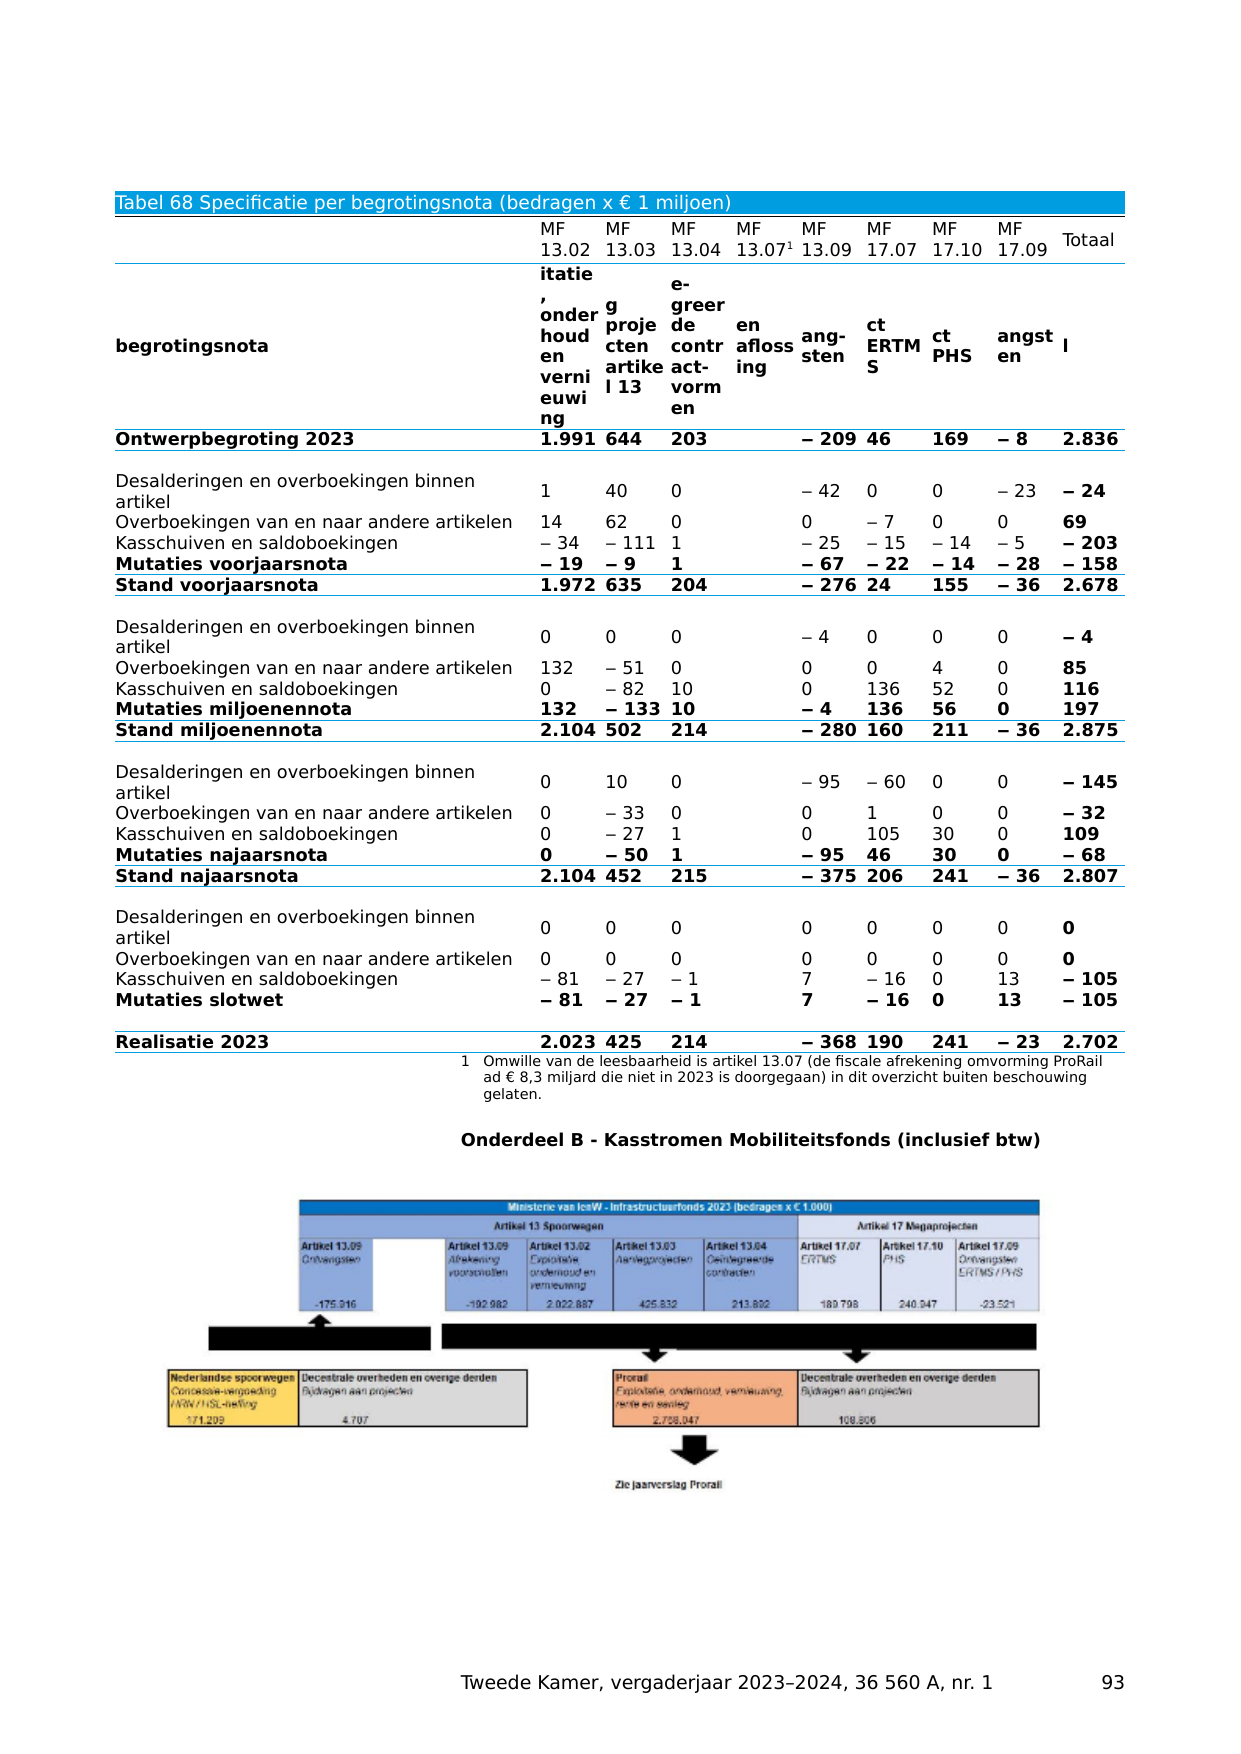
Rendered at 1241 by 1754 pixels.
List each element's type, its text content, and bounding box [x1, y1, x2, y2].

table_cell [994, 742, 1059, 762]
table_cell 0 [668, 617, 733, 658]
table_cell 132 [537, 699, 602, 720]
table_cell [733, 1011, 798, 1031]
table_cell 14 [537, 513, 602, 533]
table_cell ‒ 36 [994, 866, 1059, 886]
table_cell [733, 554, 798, 574]
table_cell 0 [929, 803, 994, 824]
table_cell [602, 742, 668, 762]
table_cell Stand voorjaarsnota [115, 575, 537, 595]
table_cell ‒ 276 [798, 575, 863, 595]
table_cell 0 [994, 679, 1059, 699]
table_cell 0 [798, 949, 863, 969]
table_cell 136 [864, 699, 929, 720]
table_cell itatie, onderhoud en vernieuwing [537, 264, 602, 429]
table_cell 0 [537, 762, 602, 803]
table_cell 204 [668, 575, 733, 595]
table_cell 0 [864, 908, 929, 949]
table_cell ‒ 22 [864, 554, 929, 574]
table_cell MF 17.09 [994, 217, 1059, 263]
table_cell ‒ 28 [994, 554, 1059, 574]
table_cell ‒ 15 [864, 533, 929, 554]
table_cell 2.836 [1060, 430, 1125, 450]
table_cell [602, 1011, 668, 1031]
table_cell 0 [668, 762, 733, 803]
table_cell 0 [994, 617, 1059, 658]
table_cell ‒ 4 [798, 617, 863, 658]
table_cell [733, 430, 798, 450]
table_cell angsten [994, 264, 1059, 429]
table_cell [537, 451, 602, 471]
table_cell 425 [602, 1032, 668, 1052]
table_cell [602, 451, 668, 471]
text Onderdeel B - Kasstromen Mobiliteitsfonds (inclusief btw) [461, 1128, 1125, 1151]
table_cell 7 [798, 990, 863, 1011]
table_cell 0 [668, 803, 733, 824]
table_cell Overboekingen van en naar andere artikelen [115, 803, 537, 824]
table_cell 46 [864, 430, 929, 450]
table_cell [798, 887, 863, 907]
table_cell 136 [864, 679, 929, 699]
table_cell ‒ 81 [537, 990, 602, 1011]
table_cell 0 [994, 824, 1059, 844]
table_cell [733, 762, 798, 803]
table_cell 0 [798, 908, 863, 949]
table_cell 2.807 [1060, 866, 1125, 886]
table_cell [733, 617, 798, 658]
table_cell [733, 533, 798, 554]
table_cell 10 [668, 699, 733, 720]
table_cell [864, 451, 929, 471]
table_cell [929, 451, 994, 471]
table_cell [733, 721, 798, 741]
table_cell 40 [602, 471, 668, 512]
table_cell 0 [929, 908, 994, 949]
table_cell ‒ 375 [798, 866, 863, 886]
table_cell 52 [929, 679, 994, 699]
table_cell [668, 451, 733, 471]
table_cell ‒ 27 [602, 969, 668, 990]
table_cell 46 [864, 845, 929, 865]
table_cell 0 [864, 658, 929, 678]
table_cell ct ERTMS [864, 264, 929, 429]
table_cell 0 [537, 824, 602, 844]
table_cell Stand miljoenennota [115, 721, 537, 741]
table_cell e-greerde contract-vormen [668, 264, 733, 429]
table_cell 132 [537, 658, 602, 678]
table_cell Kasschuiven en saldoboekingen [115, 824, 537, 844]
table_cell 0 [929, 969, 994, 990]
table_cell 0 [1060, 908, 1125, 949]
table_cell 0 [864, 471, 929, 512]
table_cell 0 [668, 908, 733, 949]
table_cell 0 [929, 990, 994, 1011]
table_cell Ontwerpbegroting 2023 [115, 430, 537, 450]
table_cell 0 [668, 658, 733, 678]
table_cell [602, 596, 668, 617]
table_cell 0 [668, 513, 733, 533]
table_cell MF 13.02 [537, 217, 602, 263]
table_cell [929, 742, 994, 762]
table_cell ‒ 5 [994, 533, 1059, 554]
table_cell g projecten artikel 13 [602, 264, 668, 429]
table_cell [668, 1011, 733, 1031]
table_cell 1 [537, 471, 602, 512]
table_cell 0 [994, 513, 1059, 533]
table_cell 214 [668, 1032, 733, 1052]
table_cell [115, 887, 537, 907]
table_cell ‒ 95 [798, 845, 863, 865]
table_cell 2.104 [537, 721, 602, 741]
table_cell [1060, 596, 1125, 617]
table_cell 2.702 [1060, 1032, 1125, 1052]
table_cell 0 [929, 762, 994, 803]
table_cell 0 [798, 803, 863, 824]
table_cell [668, 596, 733, 617]
table_cell 211 [929, 721, 994, 741]
table_cell 0 [537, 617, 602, 658]
table_cell 2.875 [1060, 721, 1125, 741]
table_cell [864, 887, 929, 907]
table_cell 1 [668, 824, 733, 844]
table_cell 190 [864, 1032, 929, 1052]
table_cell 155 [929, 575, 994, 595]
table_cell ‒ 24 [1060, 471, 1125, 512]
table_cell [733, 679, 798, 699]
table_cell [115, 742, 537, 762]
table_cell 0 [668, 949, 733, 969]
table_cell ‒ 14 [929, 554, 994, 574]
table_cell ‒ 25 [798, 533, 863, 554]
table_cell Desalderingen en overboekingen binnen artikel [115, 762, 537, 803]
table_cell 644 [602, 430, 668, 450]
table_cell 0 [798, 658, 863, 678]
table_cell 0 [994, 845, 1059, 865]
table_cell [994, 887, 1059, 907]
table_cell ‒ 4 [798, 699, 863, 720]
table_cell begrotingsnota [115, 264, 537, 429]
table_cell 62 [602, 513, 668, 533]
table_cell 635 [602, 575, 668, 595]
table_cell 10 [668, 679, 733, 699]
table_cell ‒ 51 [602, 658, 668, 678]
table_cell [864, 1011, 929, 1031]
table_cell Overboekingen van en naar andere artikelen [115, 949, 537, 969]
table_cell 0 [1060, 949, 1125, 969]
table_cell 1 [668, 554, 733, 574]
table_cell 0 [864, 617, 929, 658]
table_cell 13 [994, 990, 1059, 1011]
table_cell 116 [1060, 679, 1125, 699]
table_cell ‒ 133 [602, 699, 668, 720]
table_cell ‒ 7 [864, 513, 929, 533]
table_cell [537, 596, 602, 617]
table_cell MF 13.09 [798, 217, 863, 263]
table_cell Stand najaarsnota [115, 866, 537, 886]
table_cell [994, 451, 1059, 471]
table_cell 0 [798, 679, 863, 699]
table_cell [733, 887, 798, 907]
table_cell ‒ 82 [602, 679, 668, 699]
table_cell 2.104 [537, 866, 602, 886]
table_cell 2.678 [1060, 575, 1125, 595]
table_cell [733, 471, 798, 512]
table_cell 0 [929, 513, 994, 533]
table_cell [1060, 451, 1125, 471]
table_cell Mutaties slotwet [115, 990, 537, 1011]
table_cell [864, 596, 929, 617]
table_cell [733, 803, 798, 824]
table_cell ‒ 105 [1060, 969, 1125, 990]
table_cell ‒ 36 [994, 721, 1059, 741]
table_cell ‒ 50 [602, 845, 668, 865]
table_cell [115, 217, 537, 263]
table_cell Realisatie 2023 [115, 1032, 537, 1052]
table_cell [733, 575, 798, 595]
table_cell [864, 742, 929, 762]
table_cell 0 [537, 679, 602, 699]
table_cell Desalderingen en overboekingen binnen artikel [115, 908, 537, 949]
table_cell [733, 451, 798, 471]
table_cell Mutaties miljoenennota [115, 699, 537, 720]
table_cell ‒ 280 [798, 721, 863, 741]
table_cell [733, 845, 798, 865]
table_cell ‒ 32 [1060, 803, 1125, 824]
table_cell 0 [537, 949, 602, 969]
table_cell ‒ 36 [994, 575, 1059, 595]
table_cell ‒ 111 [602, 533, 668, 554]
table_cell 10 [602, 762, 668, 803]
table_cell [798, 451, 863, 471]
table_cell Kasschuiven en saldoboekingen [115, 969, 537, 990]
table_cell 241 [929, 866, 994, 886]
table_cell Mutaties najaarsnota [115, 845, 537, 865]
table_cell 0 [994, 658, 1059, 678]
table_cell 0 [994, 803, 1059, 824]
table_cell 0 [537, 803, 602, 824]
table_cell 203 [668, 430, 733, 450]
table_cell 197 [1060, 699, 1125, 720]
table_cell 69 [1060, 513, 1125, 533]
table_cell [1060, 742, 1125, 762]
table_cell ang-sten [798, 264, 863, 429]
table_cell l [1060, 264, 1125, 429]
table_cell [537, 742, 602, 762]
table_cell 0 [994, 908, 1059, 949]
table_cell [115, 451, 537, 471]
table_cell [115, 596, 537, 617]
table_cell ‒ 14 [929, 533, 994, 554]
table_cell [929, 887, 994, 907]
table_cell 169 [929, 430, 994, 450]
table_cell ‒ 33 [602, 803, 668, 824]
table_cell [115, 1011, 537, 1031]
table_cell 160 [864, 721, 929, 741]
table_cell en aflossing [733, 264, 798, 429]
table_cell ‒ 105 [1060, 990, 1125, 1011]
table_cell ‒ 8 [994, 430, 1059, 450]
table_cell [733, 908, 798, 949]
table_cell 0 [929, 949, 994, 969]
table_cell ‒ 81 [537, 969, 602, 990]
table_cell ‒ 9 [602, 554, 668, 574]
table_cell [798, 1011, 863, 1031]
table_cell [733, 1032, 798, 1052]
table_cell 502 [602, 721, 668, 741]
table_cell 30 [929, 845, 994, 865]
table_cell ‒ 203 [1060, 533, 1125, 554]
table_cell Mutaties voorjaarsnota [115, 554, 537, 574]
list Omwille van de leesbaarheid is artikel 13.07 (de fiscale afrekening omvorming ProRail ad € 8,3 miljard die niet in 2023 is doorgegaan) in dit overzicht buiten beschouwing gelaten. [461, 1053, 1125, 1103]
table_cell [733, 513, 798, 533]
table_cell 0 [537, 845, 602, 865]
table_cell 105 [864, 824, 929, 844]
table_cell ‒ 27 [602, 990, 668, 1011]
table_cell [798, 742, 863, 762]
table_cell 0 [864, 949, 929, 969]
table_cell [733, 742, 798, 762]
table_cell ‒ 60 [864, 762, 929, 803]
table_cell [668, 742, 733, 762]
table_cell [537, 887, 602, 907]
table_cell 24 [864, 575, 929, 595]
table_cell ‒ 368 [798, 1032, 863, 1052]
table_cell ‒ 23 [994, 471, 1059, 512]
table_cell ‒ 158 [1060, 554, 1125, 574]
table_cell [733, 824, 798, 844]
table_cell ‒ 209 [798, 430, 863, 450]
table_cell 0 [798, 824, 863, 844]
table_cell [929, 596, 994, 617]
table_cell ‒ 19 [537, 554, 602, 574]
table_cell [994, 1011, 1059, 1031]
table_cell [929, 1011, 994, 1031]
table_cell 1.991 [537, 430, 602, 450]
table_cell Desalderingen en overboekingen binnen artikel [115, 617, 537, 658]
table_cell ‒ 1 [668, 969, 733, 990]
table_cell MF 13.071 [733, 217, 798, 263]
table_cell 0 [994, 949, 1059, 969]
table_cell 30 [929, 824, 994, 844]
table_cell 0 [668, 471, 733, 512]
table_cell 0 [994, 699, 1059, 720]
table_cell 0 [929, 471, 994, 512]
table_cell [994, 596, 1059, 617]
table_cell Desalderingen en overboekingen binnen artikel [115, 471, 537, 512]
table_cell [733, 658, 798, 678]
table_cell Totaal [1060, 217, 1125, 263]
table_cell [1060, 1011, 1125, 1031]
table_cell [733, 949, 798, 969]
table_cell 0 [929, 617, 994, 658]
table_cell 2.023 [537, 1032, 602, 1052]
table_cell [733, 866, 798, 886]
table_cell 214 [668, 721, 733, 741]
table_cell 1.972 [537, 575, 602, 595]
table_cell ‒ 67 [798, 554, 863, 574]
table_cell ‒ 95 [798, 762, 863, 803]
table_cell 1 [864, 803, 929, 824]
table_cell [733, 699, 798, 720]
table_cell [537, 1011, 602, 1031]
table_cell 4 [929, 658, 994, 678]
table_cell ‒ 16 [864, 969, 929, 990]
table_cell ‒ 23 [994, 1032, 1059, 1052]
table_cell MF 13.03 [602, 217, 668, 263]
table_cell ‒ 4 [1060, 617, 1125, 658]
table_cell MF 17.10 [929, 217, 994, 263]
table_cell 0 [602, 617, 668, 658]
table_cell ‒ 1 [668, 990, 733, 1011]
table_cell 1 [668, 845, 733, 865]
table_cell [733, 990, 798, 1011]
table_cell [733, 596, 798, 617]
table_cell 0 [798, 513, 863, 533]
table_cell [602, 887, 668, 907]
table_cell 0 [537, 908, 602, 949]
table_cell Kasschuiven en saldoboekingen [115, 679, 537, 699]
table_cell ct PHS [929, 264, 994, 429]
table_cell 0 [602, 949, 668, 969]
table_cell 215 [668, 866, 733, 886]
table_cell Overboekingen van en naar andere artikelen [115, 658, 537, 678]
table_cell MF 17.07 [864, 217, 929, 263]
table_cell 452 [602, 866, 668, 886]
table_cell Overboekingen van en naar andere artikelen [115, 513, 537, 533]
table_cell ‒ 27 [602, 824, 668, 844]
table_cell ‒ 34 [537, 533, 602, 554]
table_cell Kasschuiven en saldoboekingen [115, 533, 537, 554]
table_cell ‒ 42 [798, 471, 863, 512]
table_cell 241 [929, 1032, 994, 1052]
table_cell 7 [798, 969, 863, 990]
table_cell 109 [1060, 824, 1125, 844]
table_cell [1060, 887, 1125, 907]
table_cell MF 13.04 [668, 217, 733, 263]
table_cell ‒ 145 [1060, 762, 1125, 803]
table_cell [798, 596, 863, 617]
table_cell ‒ 68 [1060, 845, 1125, 865]
table_cell 206 [864, 866, 929, 886]
table_cell 56 [929, 699, 994, 720]
table_cell 13 [994, 969, 1059, 990]
table_cell [733, 969, 798, 990]
table_cell 0 [602, 908, 668, 949]
table_cell 0 [994, 762, 1059, 803]
table_cell ‒ 16 [864, 990, 929, 1011]
table_cell [668, 887, 733, 907]
table_cell 85 [1060, 658, 1125, 678]
table_cell 1 [668, 533, 733, 554]
